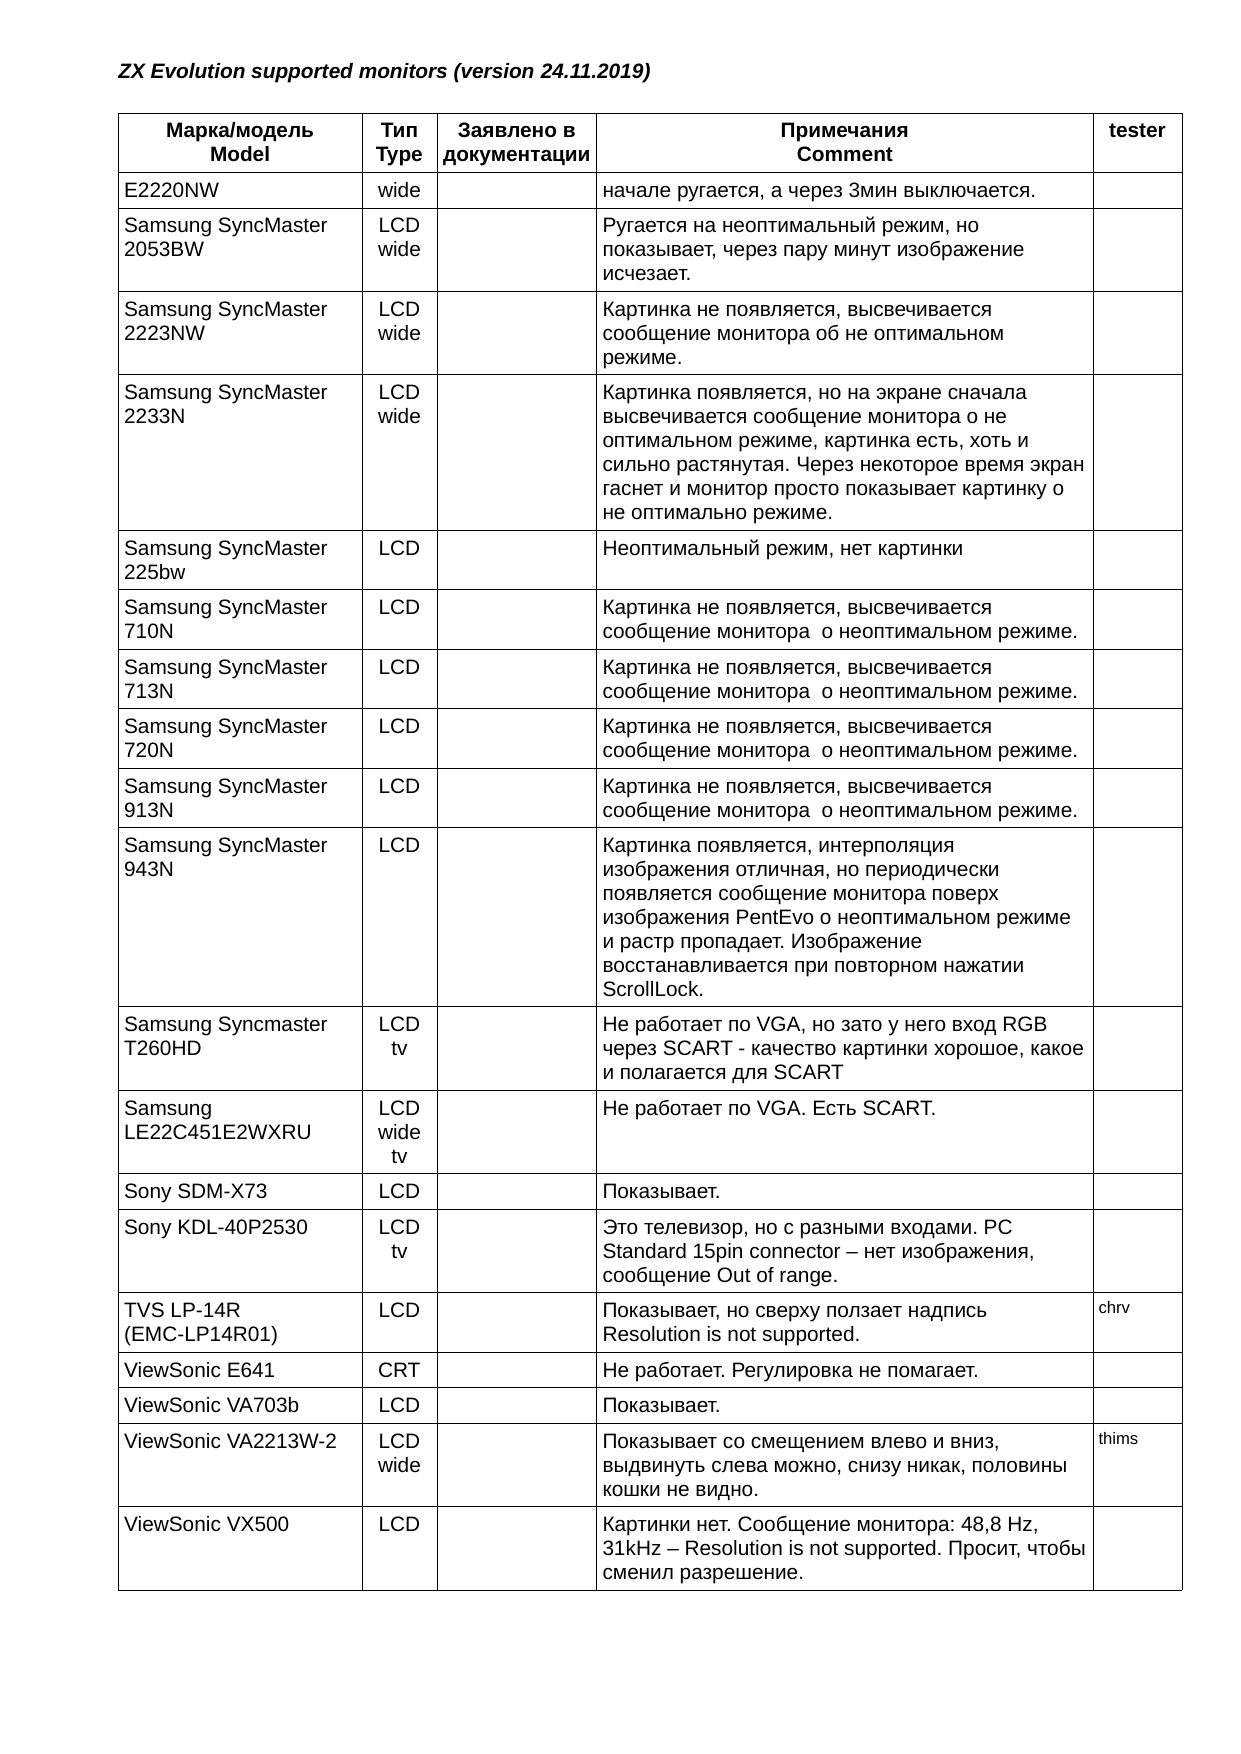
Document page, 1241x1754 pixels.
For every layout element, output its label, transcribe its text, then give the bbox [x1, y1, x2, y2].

table_header tester [1094, 114, 1182, 172]
table_cell LCD [363, 709, 437, 768]
table_cell Samsung SyncMaster 720N [119, 709, 362, 768]
table_cell LCD [363, 1174, 437, 1209]
table_cell [1094, 1174, 1182, 1209]
table_cell ViewSonic E641 [119, 1353, 362, 1387]
table_cell Картинка не появляется, высвечивается сообщение монитора о неоптимальном режиме. [597, 590, 1093, 649]
table_cell Samsung SyncMaster 2053BW [119, 209, 362, 291]
table_cell [438, 590, 596, 649]
table_cell thims [1094, 1424, 1182, 1506]
table_cell [1094, 590, 1182, 649]
table_cell ViewSonic VX500 [119, 1507, 362, 1589]
table_cell [438, 1007, 596, 1090]
table_cell [438, 1091, 596, 1173]
table_cell Samsung Syncmaster T260HD [119, 1007, 362, 1090]
table_cell Samsung SyncMaster 2233N [119, 375, 362, 530]
table_cell Показывает. [597, 1388, 1093, 1423]
table_cell Samsung SyncMaster 2223NW [119, 292, 362, 374]
table_cell [1094, 209, 1182, 291]
table_cell E2220NW [119, 173, 362, 207]
table_cell TVS LP-14R (EMC-LP14R01) [119, 1293, 362, 1352]
table_cell Не работает по VGA, но зато у него вход RGB через SCART - качество картинки хорошое, какое и полагается для SCART [597, 1007, 1093, 1090]
table_cell LCD [363, 531, 437, 589]
table_cell Ругается на неоптимальный режим, но показывает, через пару минут изображение исчезает. [597, 209, 1093, 291]
table_cell Samsung SyncMaster 225bw [119, 531, 362, 589]
table_cell Картинка не появляется, высвечивается сообщение монитора об не оптимальном режиме. [597, 292, 1093, 374]
table_cell LCD wide [363, 375, 437, 530]
table_cell Не работает. Регулировка не помагает. [597, 1353, 1093, 1387]
table_cell LCD wide [363, 1424, 437, 1506]
table_cell [438, 709, 596, 768]
table_cell [438, 375, 596, 530]
table_cell LCD [363, 1388, 437, 1423]
table_cell [1094, 1007, 1182, 1090]
table_cell Картинка не появляется, высвечивается сообщение монитора о неоптимальном режиме. [597, 709, 1093, 768]
table_cell [438, 173, 596, 207]
table_cell [1094, 1507, 1182, 1589]
table_cell LCD [363, 1507, 437, 1589]
table_cell [438, 1210, 596, 1292]
table_cell CRT [363, 1353, 437, 1387]
table_cell [438, 1507, 596, 1589]
table_cell Не работает по VGA. Есть SCART. [597, 1091, 1093, 1173]
table_cell [438, 769, 596, 827]
table_cell Картинка не появляется, высвечивается сообщение монитора о неоптимальном режиме. [597, 650, 1093, 708]
table_cell Картинка появляется, но на экране сначала высвечивается сообщение монитора о не оптимальном режиме, картинка есть, хоть и сильно растянутая. Через некоторое время экран гаснет и монитор просто показывает картинку о не оптимально режиме. [597, 375, 1093, 530]
table_cell Sony SDM-X73 [119, 1174, 362, 1209]
table_cell Показывает, но сверху ползает надпись Resolution is not supported. [597, 1293, 1093, 1352]
table_cell LCD tv [363, 1210, 437, 1292]
table_cell [1094, 650, 1182, 708]
table_cell LCD [363, 590, 437, 649]
table_cell [1094, 709, 1182, 768]
table_header Заявлено в документации [438, 114, 596, 172]
table_cell [1094, 1353, 1182, 1387]
table_cell [1094, 375, 1182, 530]
table_cell ViewSonic VA703b [119, 1388, 362, 1423]
table_cell [1094, 769, 1182, 827]
table_cell [1094, 173, 1182, 207]
table_cell LCD [363, 828, 437, 1006]
table_cell [1094, 828, 1182, 1006]
table_cell [438, 1293, 596, 1352]
table_cell LCD [363, 1293, 437, 1352]
table_header Марка/модель Model [119, 114, 362, 172]
table_cell LCD wide tv [363, 1091, 437, 1173]
table_cell начале ругается, а через 3мин выключается. [597, 173, 1093, 207]
table_cell LCD [363, 650, 437, 708]
table_cell [438, 292, 596, 374]
table_cell Samsung SyncMaster 913N [119, 769, 362, 827]
table_cell [438, 1388, 596, 1423]
table_cell Показывает со смещением влево и вниз, выдвинуть слева можно, снизу никак, половины кошки не видно. [597, 1424, 1093, 1506]
table_cell [1094, 292, 1182, 374]
table_cell [1094, 1210, 1182, 1292]
table_cell [438, 531, 596, 589]
table_cell Samsung SyncMaster 710N [119, 590, 362, 649]
table_cell LCD [363, 769, 437, 827]
table_cell Картинка не появляется, высвечивается сообщение монитора о неоптимальном режиме. [597, 769, 1093, 827]
table_cell LCD wide [363, 292, 437, 374]
table_cell Картинка появляется, интерполяция изображения отличная, но периодически появляется сообщение монитора поверх изображения PentEvo о неоптимальном режиме и растр пропадает. Изображение восстанавливается при повторном нажатии ScrollLock. [597, 828, 1093, 1006]
table_cell Samsung LE22C451E2WXRU [119, 1091, 362, 1173]
table_cell [438, 1353, 596, 1387]
table_cell [438, 650, 596, 708]
table_cell Картинки нет. Сообщение монитора: 48,8 Hz, 31kHz – Resolution is not supported. Просит, чтобы сменил разрешение. [597, 1507, 1093, 1589]
table_cell [1094, 1091, 1182, 1173]
table_cell [1094, 531, 1182, 589]
table_header Примечания Comment [597, 114, 1093, 172]
table_cell [438, 828, 596, 1006]
table_cell Sony KDL-40P2530 [119, 1210, 362, 1292]
table_cell [1094, 1388, 1182, 1423]
table_cell [438, 1424, 596, 1506]
table_cell Samsung SyncMaster 713N [119, 650, 362, 708]
table_cell Это телевизор, но с разными входами. PC Standard 15pin connector – нет изображения, сообщение Out of range. [597, 1210, 1093, 1292]
table_cell [438, 209, 596, 291]
table_cell Samsung SyncMaster 943N [119, 828, 362, 1006]
table_cell ViewSonic VA2213W-2 [119, 1424, 362, 1506]
table_header Тип Type [363, 114, 437, 172]
table_cell wide [363, 173, 437, 207]
table_cell Неоптимальный режим, нет картинки [597, 531, 1093, 589]
table_cell LCD tv [363, 1007, 437, 1090]
table_cell chrv [1094, 1293, 1182, 1352]
table_cell [438, 1174, 596, 1209]
table_cell LCD wide [363, 209, 437, 291]
table_cell Показывает. [597, 1174, 1093, 1209]
